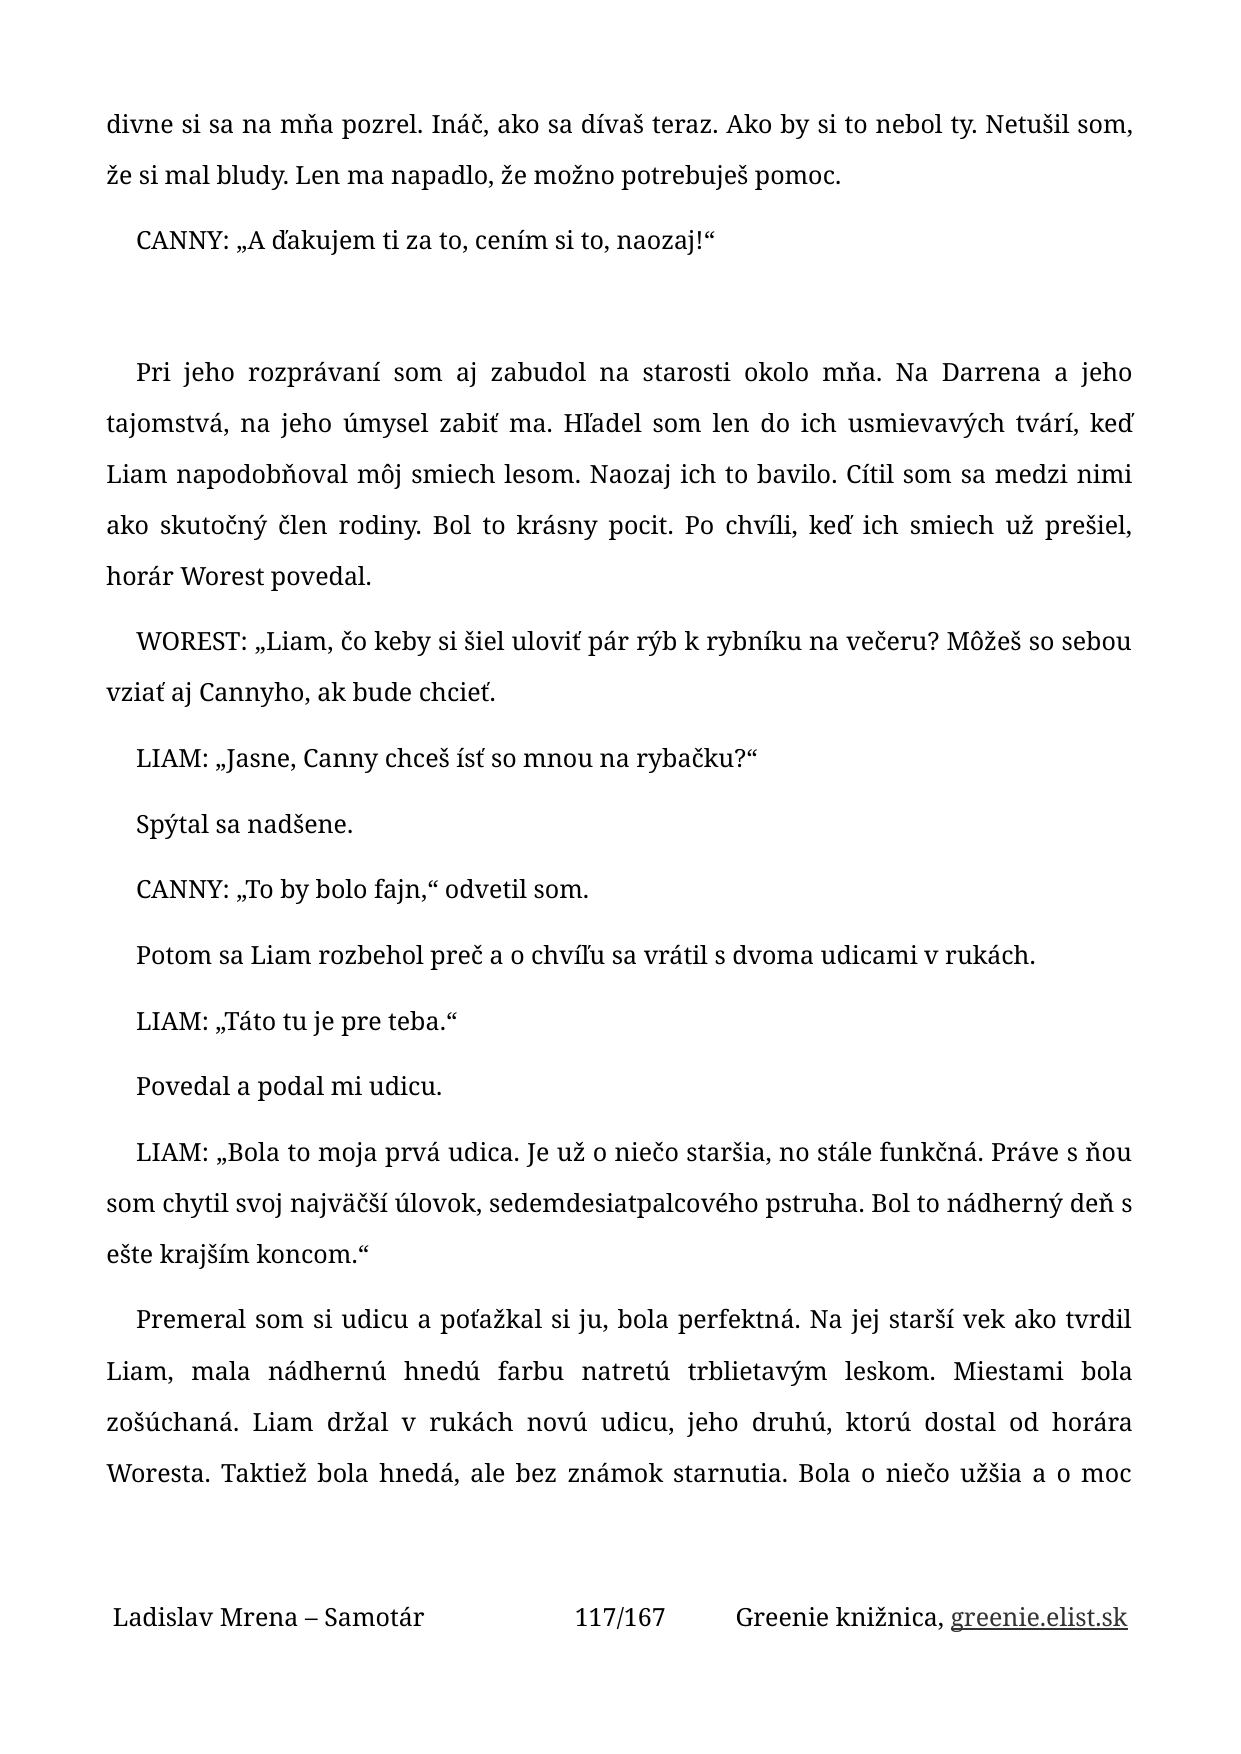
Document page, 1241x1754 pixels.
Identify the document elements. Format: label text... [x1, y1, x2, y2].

text LIAM: „Táto tu je pre teba.“ [106, 1003, 1134, 1037]
text LIAM: „Jasne, Canny chceš ísť so mnou na rybačku?“ [106, 741, 1134, 775]
text LIAM: „Bola to moja prvá udica. Je už o niečo staršia, no stále funkčná. Práve s ňou som chytil svoj najväčší úlovok, sedemdesiatpalcového pstruha. Bol to nádherný deň s ešte krajším koncom.“ [106, 1134, 1134, 1271]
text Spýtal sa nadšene. [106, 806, 1134, 840]
text CANNY: „A ďakujem ti za to, cením si to, naozaj!“ [106, 223, 1134, 257]
text Povedal a podal mi udicu. [106, 1069, 1134, 1103]
text Pri jeho rozprávaní som aj zabudol na starosti okolo mňa. Na Darrena a jeho tajomstvá, na jeho úmysel zabiť ma. Hľadel som len do ich usmievavých tvárí, keď Liam napodobňoval môj smiech lesom. Naozaj ich to bavilo. Cítil som sa medzi nimi ako skutočný člen rodiny. Bol to krásny pocit. Po chvíli, keď ich smiech už prešiel, horár Worest povedal. [106, 354, 1134, 592]
text Potom sa Liam rozbehol preč a o chvíľu sa vrátil s dvoma udicami v rukách. [106, 937, 1134, 972]
text CANNY: „To by bolo fajn,“ odvetil som. [106, 872, 1134, 906]
text divne si sa na mňa pozrel. Ináč, ako sa dívaš teraz. Ako by si to nebol ty. Netušil som, že si mal bludy. Len ma napadlo, že možno potrebuješ pomoc. [106, 106, 1134, 191]
text WOREST: „Liam, čo keby si šiel uloviť pár rýb k rybníku na večeru? Môžeš so sebou vziať aj Cannyho, ak bude chcieť. [106, 624, 1134, 709]
text Premeral som si udicu a poťažkal si ju, bola perfektná. Na jej starší vek ako tvrdil Liam, mala nádhernú hnedú farbu natretú trblietavým leskom. Miestami bola zošúchaná. Liam držal v rukách novú udicu, jeho druhú, ktorú dostal od horára Woresta. Taktiež bola hnedá, ale bez známok starnutia. Bola o niečo užšia a o moc [106, 1302, 1134, 1489]
